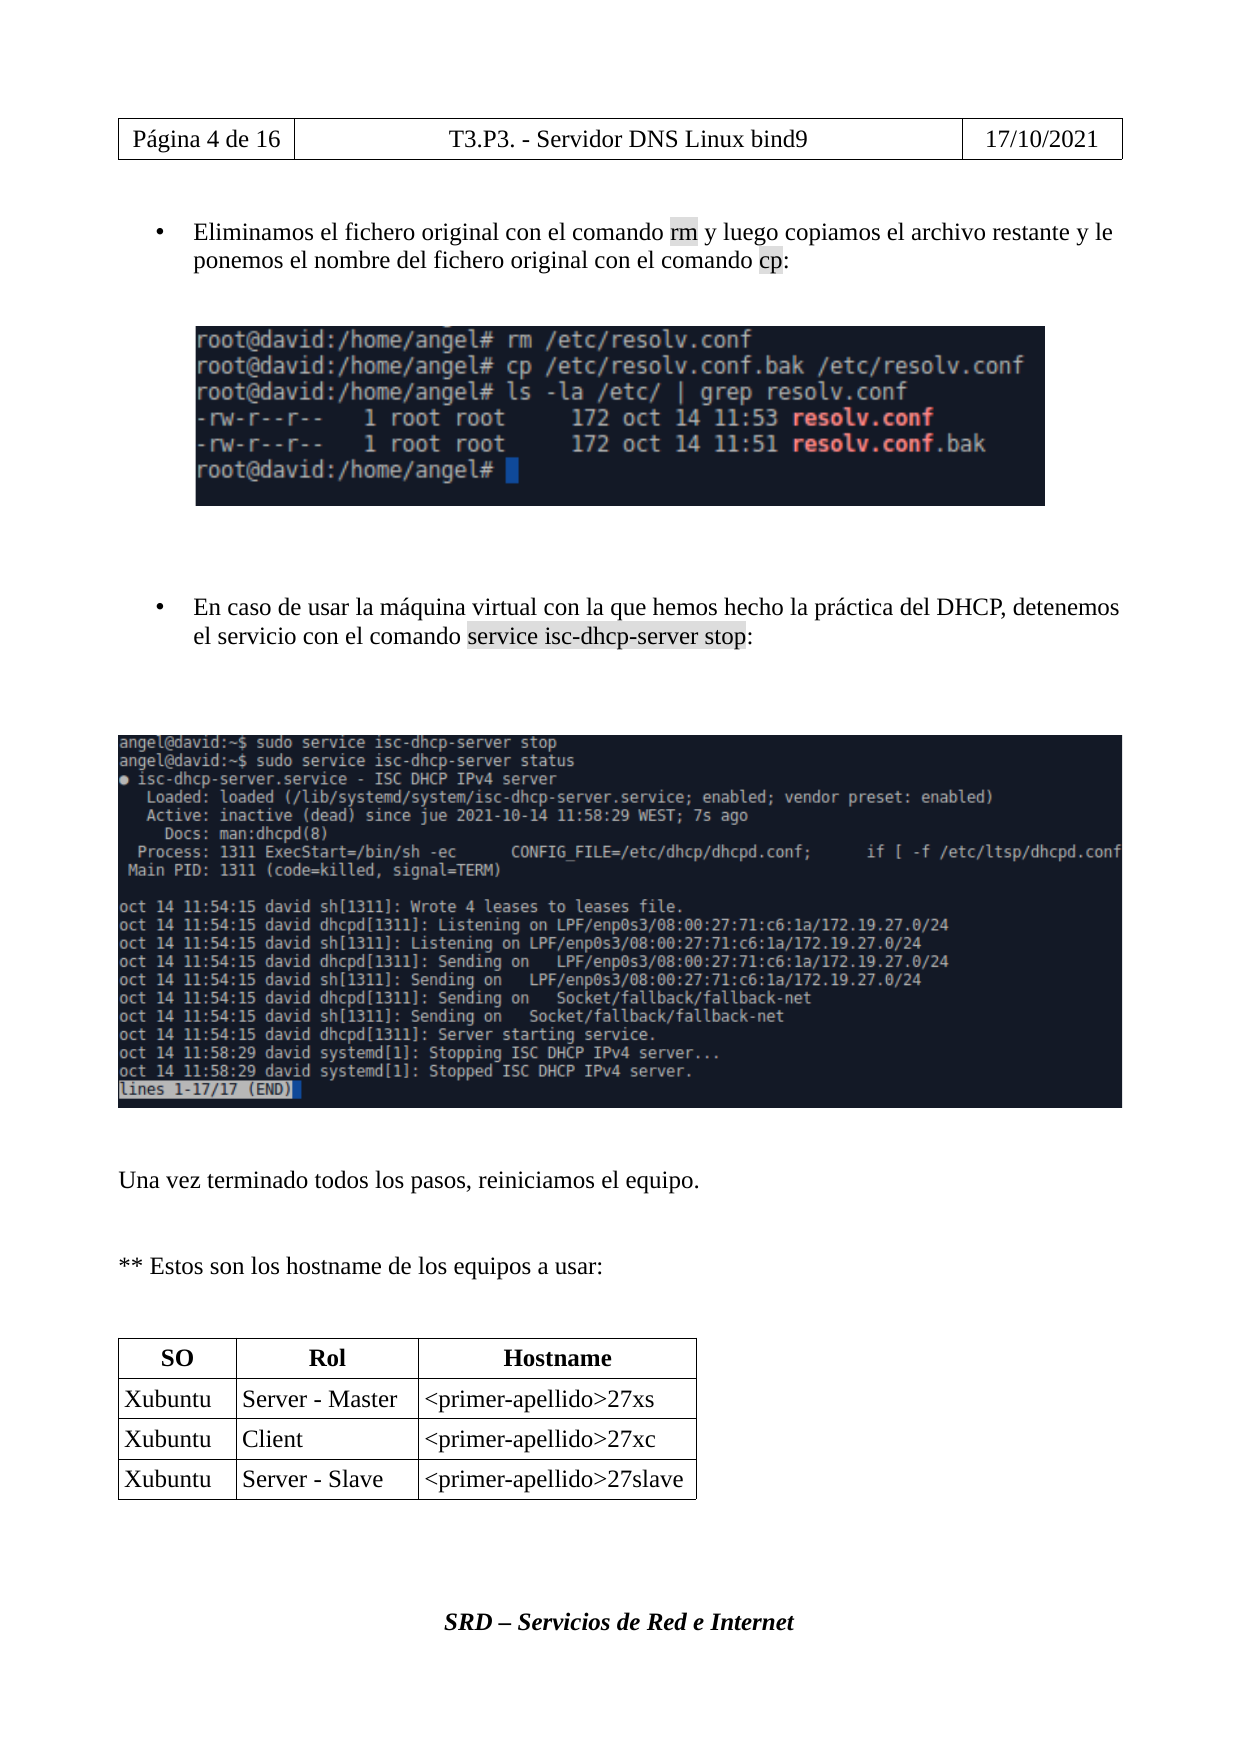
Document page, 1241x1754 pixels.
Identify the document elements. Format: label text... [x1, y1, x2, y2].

text Una vez terminado todos los pasos, reiniciamos el equipo. [118, 1165, 1122, 1194]
table_cell <primer-apellido>27xs [419, 1379, 696, 1418]
picture [118, 735, 1123, 1108]
picture [195, 326, 1045, 506]
list Eliminamos el fichero original con el comando rm y luego copiamos el archivo restante y le ponemos el nombre del fichero original con el comando cp: [156, 217, 1122, 274]
table_cell Server - Slave [237, 1460, 418, 1499]
table_header Hostname [419, 1339, 696, 1378]
table_cell Xubuntu [119, 1460, 236, 1499]
table_cell Server - Master [237, 1379, 418, 1418]
table_cell <primer-apellido>27slave [419, 1460, 696, 1499]
table_cell <primer-apellido>27xc [419, 1419, 696, 1458]
table_header Rol [237, 1339, 418, 1378]
list En caso de usar la máquina virtual con la que hemos hecho la práctica del DHCP, detenemos el servicio con el comando service isc-dhcp-server stop: [156, 592, 1122, 649]
text ** Estos son los hostname de los equipos a usar: [118, 1251, 1122, 1280]
table_cell Client [237, 1419, 418, 1458]
table_cell Xubuntu [119, 1419, 236, 1458]
table_header SO [119, 1339, 236, 1378]
table_cell Xubuntu [119, 1379, 236, 1418]
